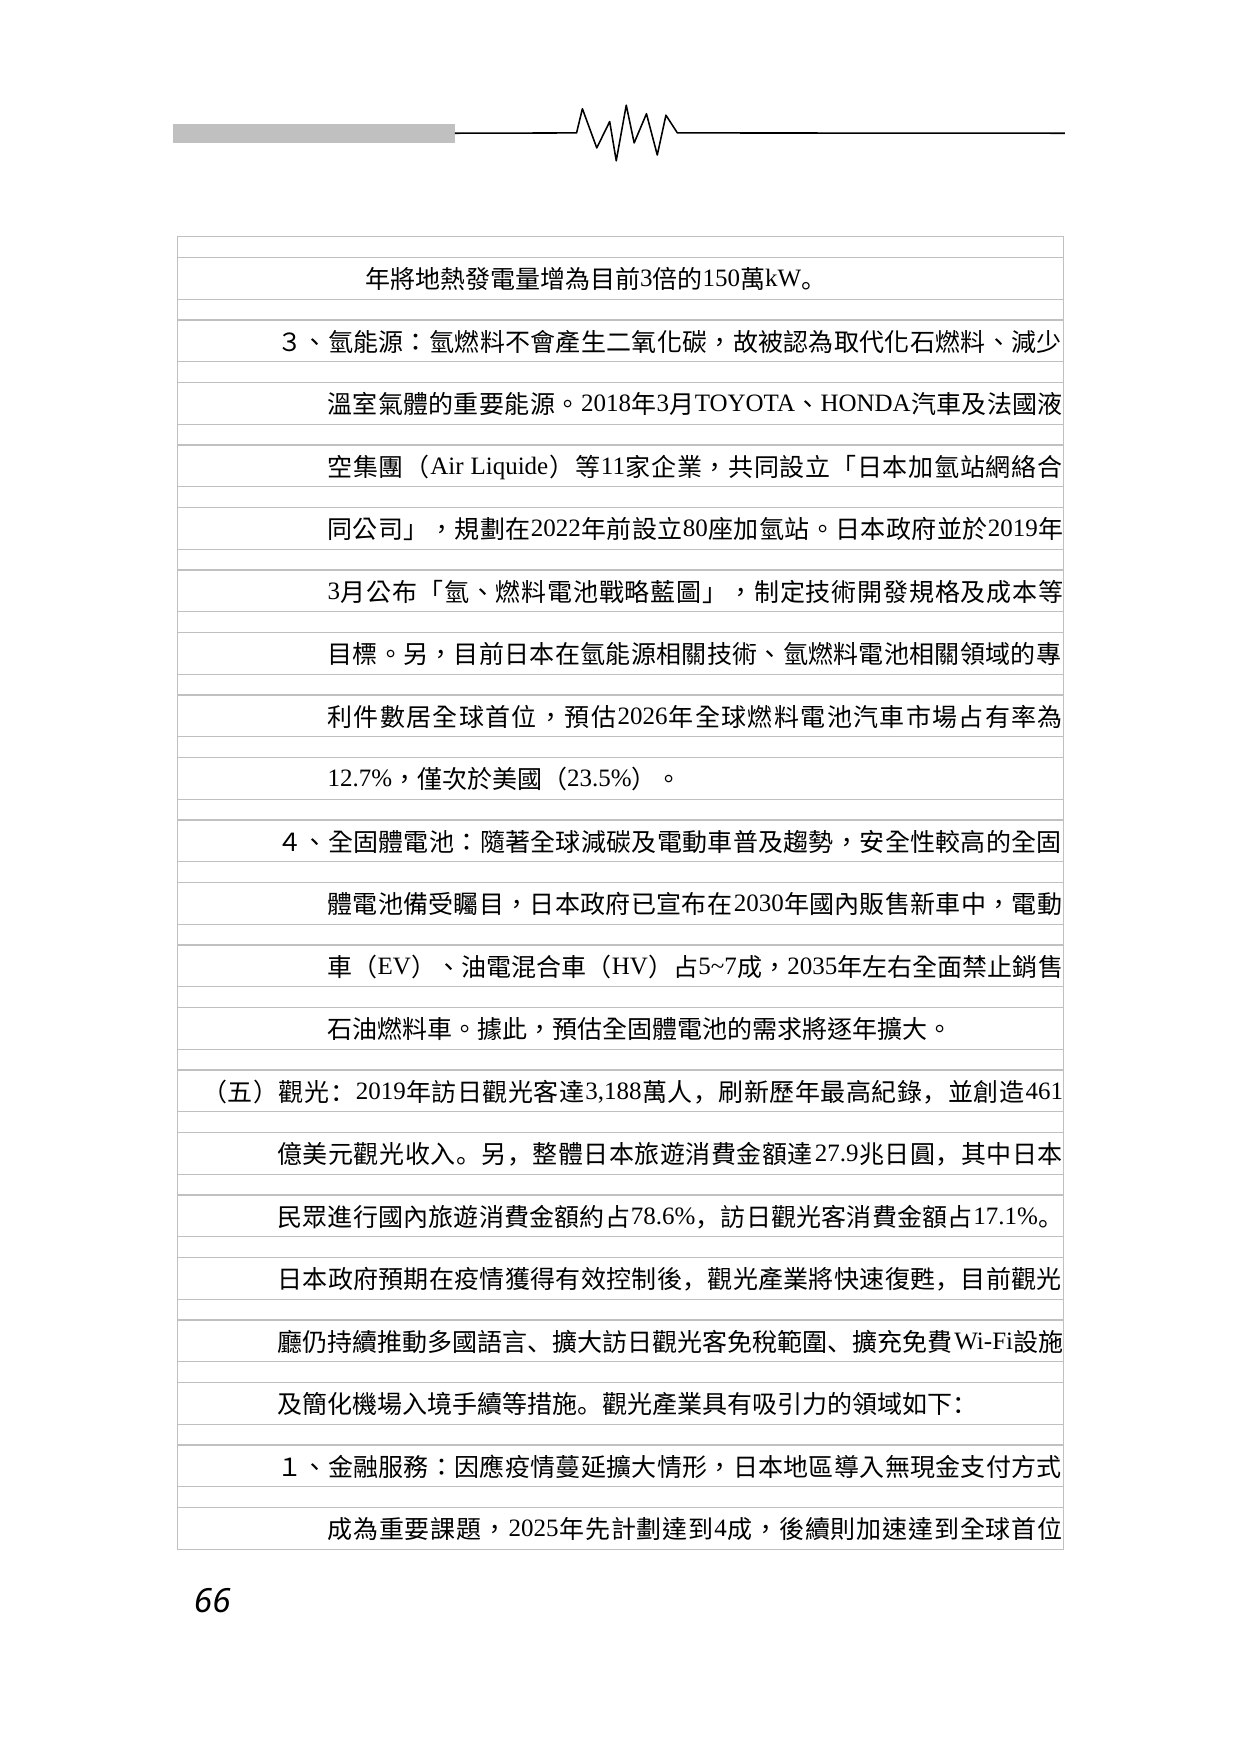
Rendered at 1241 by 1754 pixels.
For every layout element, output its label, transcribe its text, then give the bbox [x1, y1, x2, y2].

text ４、全固體電池：隨著全球減碳及電動車普及趨勢，安全性較高的全固 [277, 821, 1063, 861]
text [277, 487, 1063, 507]
text [277, 987, 1063, 1007]
text [277, 862, 1063, 882]
text 同公司」，規劃在2022年前設立80座加氫站。日本政府並於2019年 [277, 508, 1063, 549]
text 溫室氣體的重要能源。2018年3月TOYOTA、HONDA汽車及法國液 [277, 383, 1063, 424]
text [202, 1300, 1063, 1319]
text 億美元觀光收入。另，整體日本旅遊消費金額達27.9兆日圓，其中日本 [202, 1133, 1063, 1174]
text 石油燃料車。據此，預估全固體電池的需求將逐年擴大。 [277, 1008, 1063, 1049]
text [277, 737, 1063, 757]
text １、金融服務：因應疫情蔓延擴大情形，日本地區導入無現金支付方式 [277, 1446, 1063, 1486]
text 民眾進行國內旅遊消費金額約占78.6%，訪日觀光客消費金額占17.1%。 [202, 1196, 1063, 1236]
text 目標。另，目前日本在氫能源相關技術、氫燃料電池相關領域的專 [277, 633, 1063, 674]
text [202, 1175, 1063, 1194]
text 成為重要課題，2025年先計劃達到4成，後續則加速達到全球首位 [277, 1508, 1063, 1549]
text [302, 237, 1063, 257]
text [277, 675, 1063, 694]
text 年將地熱發電量增為目前3倍的150萬kW。 [302, 258, 1063, 299]
text ３、氫能源：氫燃料不會產生二氧化碳，故被認為取代化石燃料、減少 [277, 321, 1063, 361]
text [277, 362, 1063, 382]
text 體電池備受矚目，日本政府已宣布在2030年國內販售新車中，電動 [277, 883, 1063, 924]
text [202, 1237, 1063, 1257]
text 3月公布「氫、燃料電池戰略藍圖」，制定技術開發規格及成本等 [277, 571, 1063, 611]
text [277, 612, 1063, 632]
text 廳仍持續推動多國語言、擴大訪日觀光客免稅範圍、擴充免費Wi-Fi設施 [202, 1321, 1063, 1361]
text [277, 800, 1063, 819]
text 日本政府預期在疫情獲得有效控制後，觀光產業將快速復甦，目前觀光 [202, 1258, 1063, 1299]
text [202, 1362, 1063, 1382]
text 利件數居全球首位，預估2026年全球燃料電池汽車市場占有率為 [277, 696, 1063, 736]
text [277, 1425, 1063, 1444]
text （五）觀光：2019年訪日觀光客達3,188萬人，刷新歷年最高紀錄，並創造461 [202, 1071, 1063, 1111]
text [277, 300, 1063, 319]
text [277, 925, 1063, 944]
text 車（EV）、油電混合車（HV）占5~7成，2035年左右全面禁止銷售 [277, 946, 1063, 986]
text 空集團（Air Liquide）等11家企業，共同設立「日本加氫站網絡合 [277, 446, 1063, 486]
text [202, 1112, 1063, 1132]
text [277, 550, 1063, 569]
text 及簡化機場入境手續等措施。觀光產業具有吸引力的領域如下： [202, 1383, 1063, 1424]
text [277, 425, 1063, 444]
text [202, 1050, 1063, 1069]
text 12.7%，僅次於美國（23.5%）。 [277, 758, 1063, 799]
text [277, 1487, 1063, 1507]
